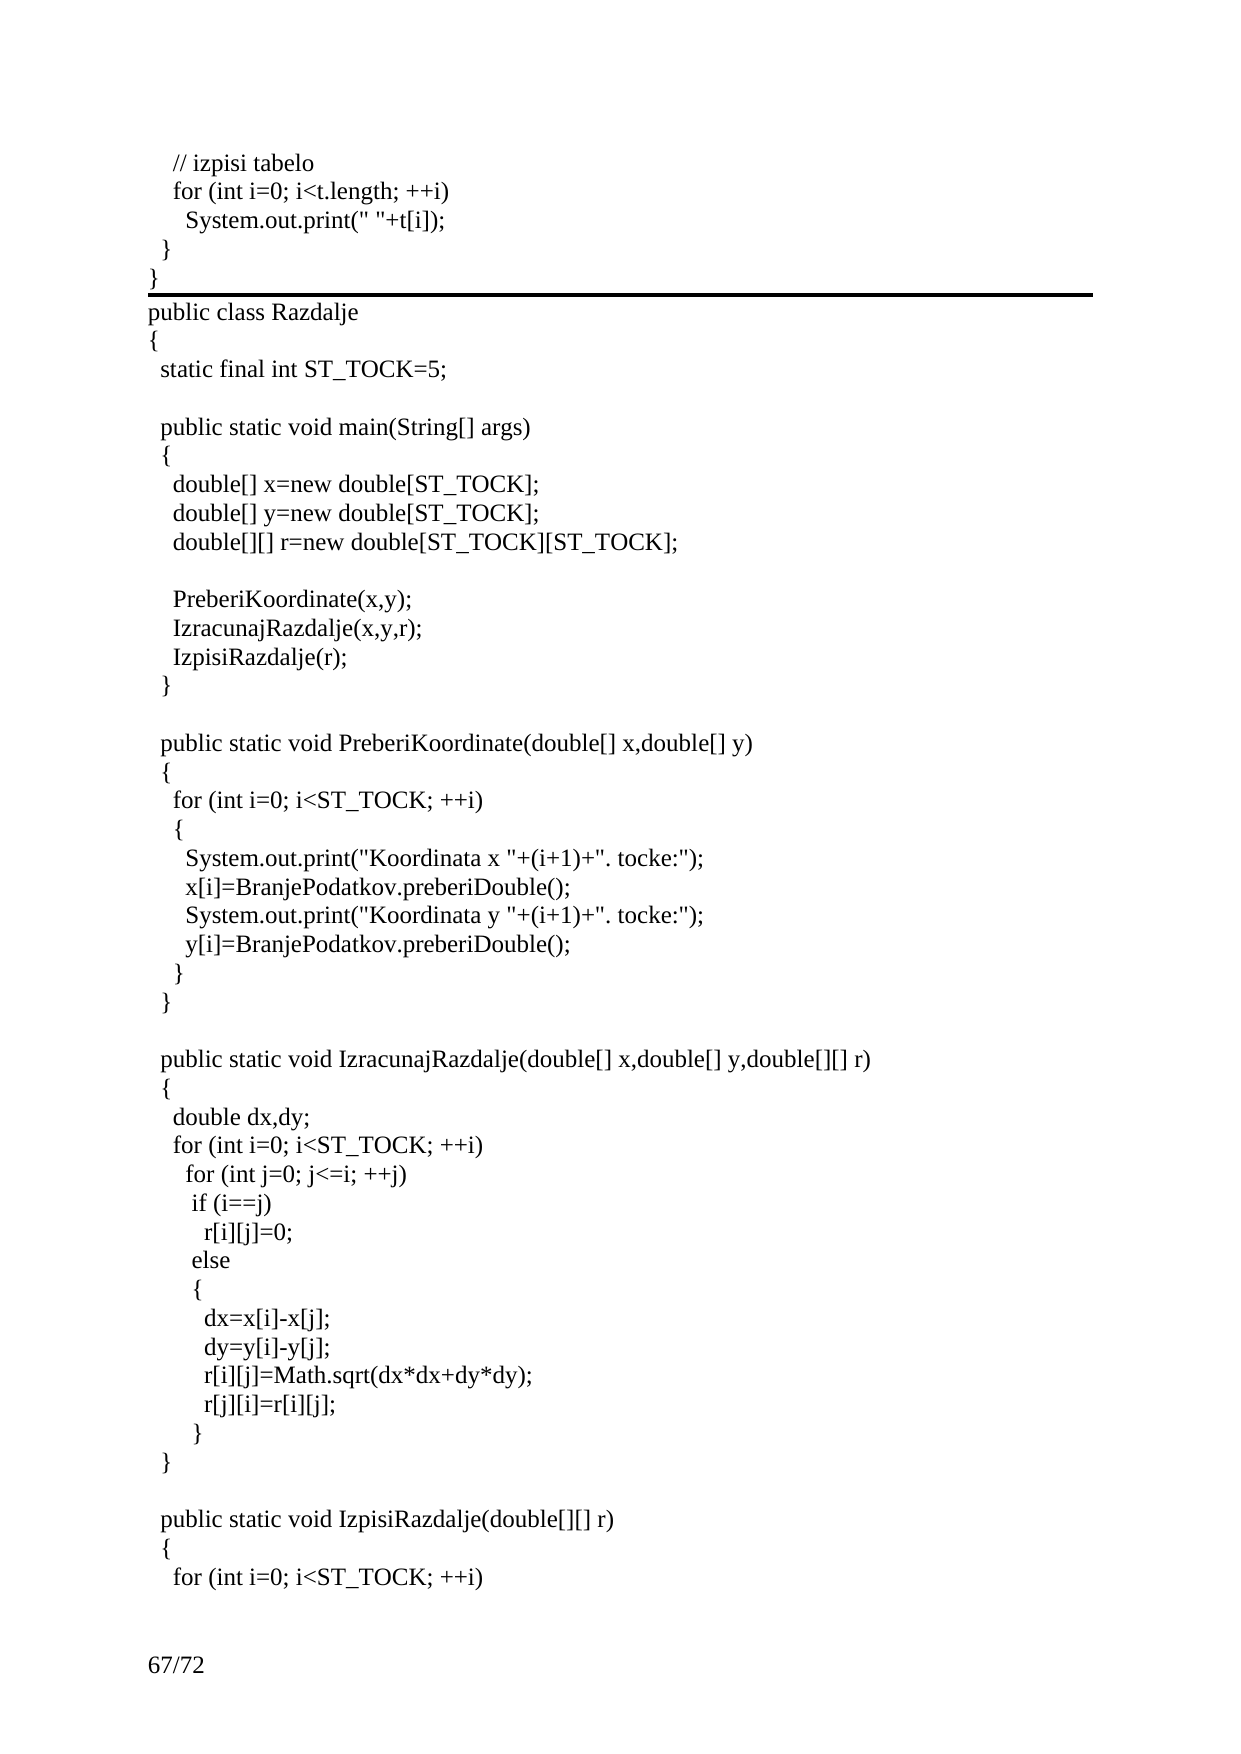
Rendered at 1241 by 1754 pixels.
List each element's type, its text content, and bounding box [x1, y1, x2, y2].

text public static void IzpisiRazdalje(double[][] r) [148, 1504, 1093, 1533]
text double[] y=new double[ST_TOCK]; [148, 498, 1093, 527]
text { [148, 814, 1093, 843]
text if (i==j) [148, 1188, 1093, 1217]
text else [148, 1245, 1093, 1274]
text r[i][j]=0; [148, 1217, 1093, 1245]
text public static void main(String[] args) [148, 412, 1093, 440]
text } [148, 1447, 1093, 1475]
text for (int i=0; i<ST_TOCK; ++i) [148, 785, 1093, 814]
text { [148, 757, 1093, 785]
text for (int i=0; i<t.length; ++i) [148, 176, 1093, 205]
text { [148, 325, 1093, 354]
text r[i][j]=Math.sqrt(dx*dx+dy*dy); [148, 1360, 1093, 1389]
text } [148, 263, 1093, 293]
text r[j][i]=r[i][j]; [148, 1389, 1093, 1418]
text IzpisiRazdalje(r); [148, 642, 1093, 670]
text { [148, 440, 1093, 469]
text public class Razdalje [148, 297, 1093, 325]
text dx=x[i]-x[j]; [148, 1303, 1093, 1332]
text double[] x=new double[ST_TOCK]; [148, 469, 1093, 498]
text double dx,dy; [148, 1102, 1093, 1130]
text } [148, 958, 1093, 987]
text IzracunajRazdalje(x,y,r); [148, 613, 1093, 642]
text } [148, 670, 1093, 699]
text for (int i=0; i<ST_TOCK; ++i) [148, 1130, 1093, 1159]
text for (int i=0; i<ST_TOCK; ++i) [148, 1562, 1093, 1590]
text double[][] r=new double[ST_TOCK][ST_TOCK]; [148, 527, 1093, 555]
text System.out.print(" "+t[i]); [148, 205, 1093, 234]
text } [148, 234, 1093, 263]
text dy=y[i]-y[j]; [148, 1332, 1093, 1360]
text public static void IzracunajRazdalje(double[] x,double[] y,double[][] r) [148, 1044, 1093, 1073]
text // izpisi tabelo [148, 148, 1093, 176]
text public static void PreberiKoordinate(double[] x,double[] y) [148, 728, 1093, 757]
text System.out.print("Koordinata y "+(i+1)+". tocke:"); [148, 900, 1093, 929]
text x[i]=BranjePodatkov.preberiDouble(); [148, 872, 1093, 900]
text for (int j=0; j<=i; ++j) [148, 1159, 1093, 1188]
text { [148, 1533, 1093, 1562]
text } [148, 987, 1093, 1015]
text } [148, 1418, 1093, 1447]
text y[i]=BranjePodatkov.preberiDouble(); [148, 929, 1093, 958]
text System.out.print("Koordinata x "+(i+1)+". tocke:"); [148, 843, 1093, 872]
text { [148, 1274, 1093, 1303]
text { [148, 1073, 1093, 1102]
text static final int ST_TOCK=5; [148, 354, 1093, 383]
text PreberiKoordinate(x,y); [148, 584, 1093, 613]
